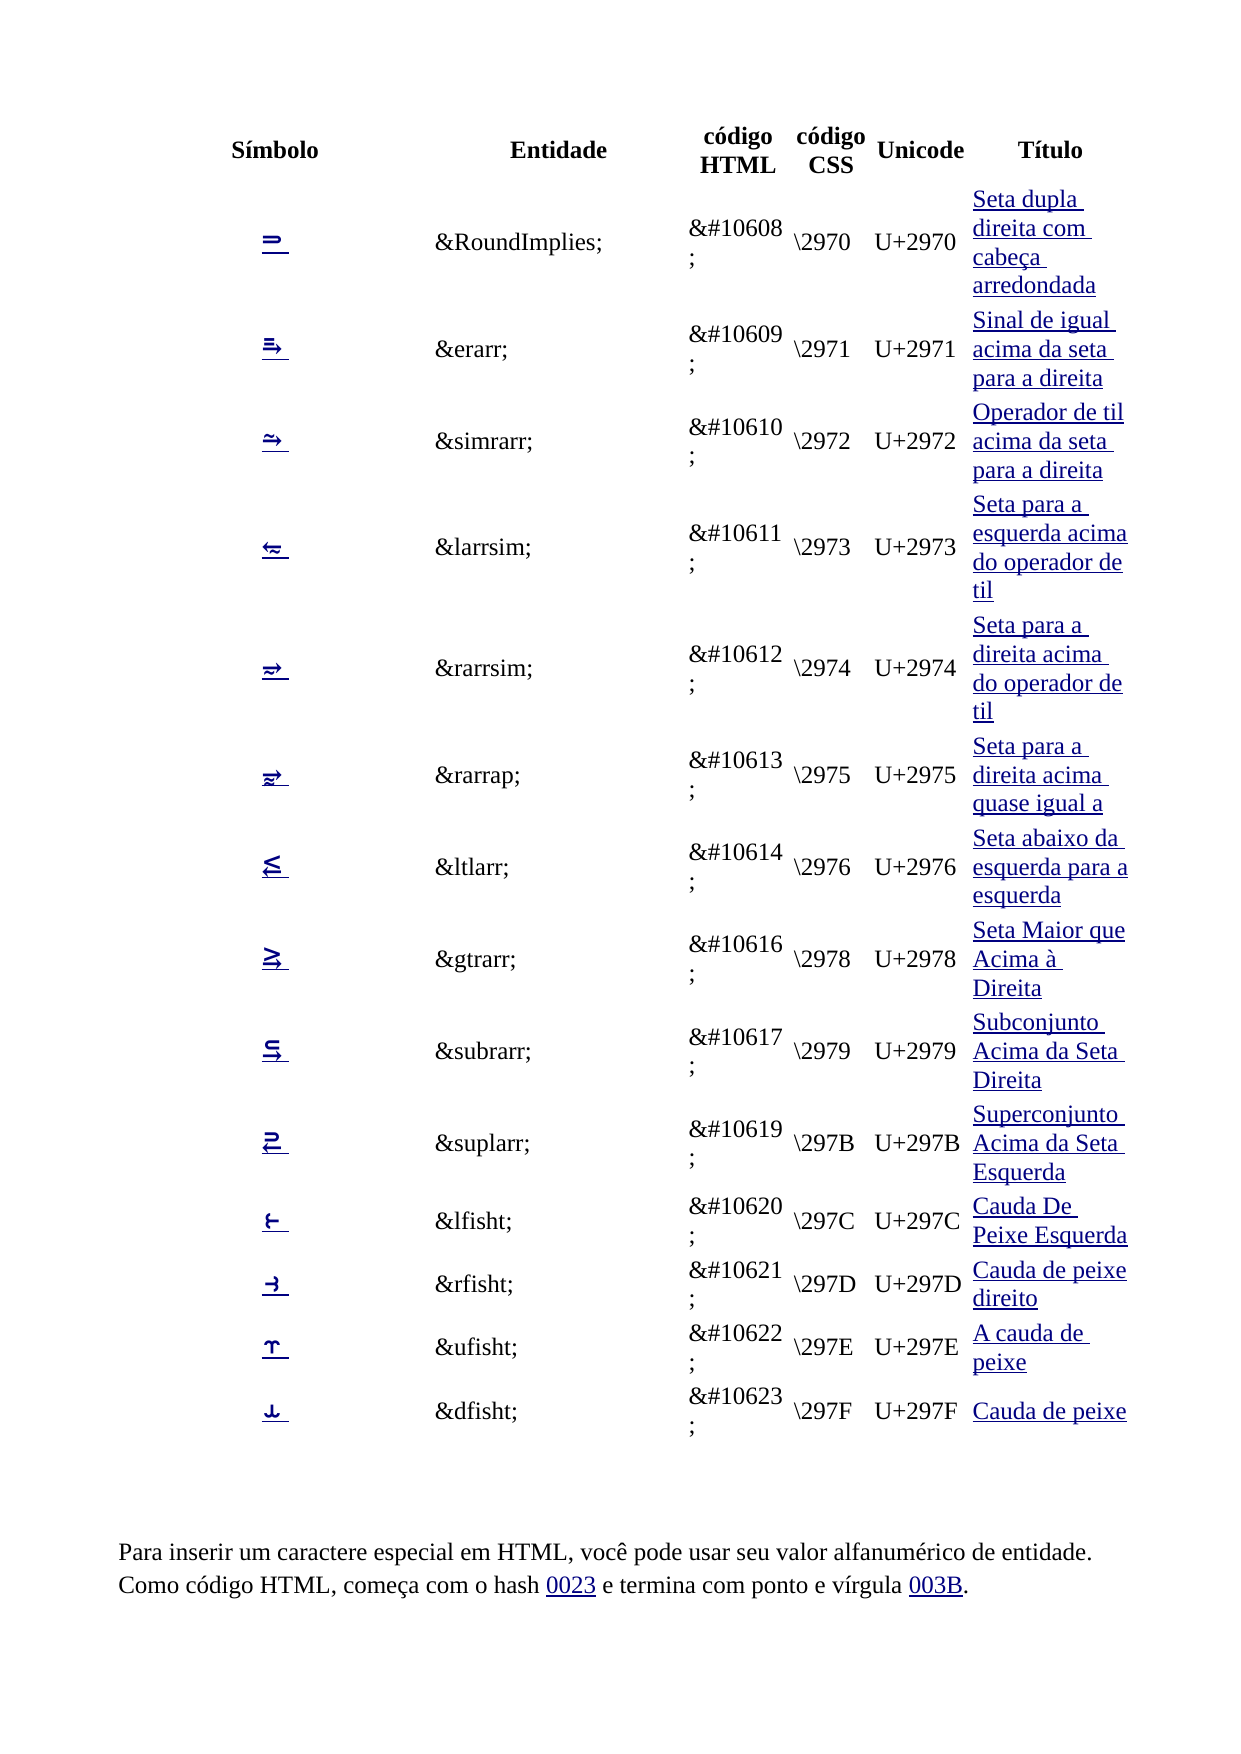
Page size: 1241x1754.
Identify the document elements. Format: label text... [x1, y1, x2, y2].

table_cell Cauda de peixe direito [970, 1252, 1131, 1315]
table_cell Superconjunto Acima da Seta Esquerda [970, 1096, 1131, 1188]
table_cell ⥱ [118, 302, 432, 394]
table_cell U+297E [871, 1315, 969, 1378]
text Para inserir um caractere especial em HTML, você pode usar seu valor alfanumérico de entidade. Como código HTML, começa com o hash 0023 e termina com ponto e vírgula 003B. [118, 1537, 1122, 1599]
table_cell U+2976 [871, 820, 969, 912]
table_header Símbolo [118, 118, 432, 181]
table_cell ⥸ [118, 912, 432, 1004]
table_cell ⥶ [118, 820, 432, 912]
table_cell &RoundImplies; [432, 181, 685, 302]
table_cell &#10622; [685, 1315, 791, 1378]
table_cell &#10616; [685, 912, 791, 1004]
table_cell &#10613; [685, 728, 791, 820]
table_cell ⥲ [118, 394, 432, 486]
table_header código CSS [791, 118, 871, 181]
table_cell \2978 [791, 912, 871, 1004]
table_cell Seta abaixo da esquerda para a esquerda [970, 820, 1131, 912]
table_cell ⥳ [118, 486, 432, 607]
table_cell U+2974 [871, 607, 969, 728]
table_cell ⥵ [118, 728, 432, 820]
table_cell Cauda De Peixe Esquerda [970, 1189, 1131, 1252]
table_cell Seta para a direita acima quase igual a [970, 728, 1131, 820]
table_cell \297F [791, 1379, 871, 1442]
table_cell \2979 [791, 1004, 871, 1096]
table_cell ⥰ [118, 181, 432, 302]
table_cell \2976 [791, 820, 871, 912]
table_cell U+297F [871, 1379, 969, 1442]
table_cell &lfisht; [432, 1189, 685, 1252]
table_cell &#10611; [685, 486, 791, 607]
table_cell &simrarr; [432, 394, 685, 486]
table_cell U+2972 [871, 394, 969, 486]
table_cell &ltlarr; [432, 820, 685, 912]
table_cell \297E [791, 1315, 871, 1378]
table_cell &#10614; [685, 820, 791, 912]
table_cell &#10619; [685, 1096, 791, 1188]
table_cell &#10610; [685, 394, 791, 486]
table_cell &larrsim; [432, 486, 685, 607]
table_cell U+2970 [871, 181, 969, 302]
table_cell Seta Maior que Acima à Direita [970, 912, 1131, 1004]
table_cell ⥾ [118, 1315, 432, 1378]
table_cell &#10621; [685, 1252, 791, 1315]
table_cell U+2975 [871, 728, 969, 820]
table_cell &rarrap; [432, 728, 685, 820]
table_cell \2972 [791, 394, 871, 486]
table_cell \2971 [791, 302, 871, 394]
table_cell &#10609; [685, 302, 791, 394]
table_cell &#10617; [685, 1004, 791, 1096]
table_cell U+297B [871, 1096, 969, 1188]
table_cell &suplarr; [432, 1096, 685, 1188]
table_cell Cauda de peixe [970, 1379, 1131, 1442]
table_cell &#10620; [685, 1189, 791, 1252]
table_cell Seta para a esquerda acima do operador de til [970, 486, 1131, 607]
table_cell &#10623; [685, 1379, 791, 1442]
table_cell Subconjunto Acima da Seta Direita [970, 1004, 1131, 1096]
table_cell ⥹ [118, 1004, 432, 1096]
table_cell &#10608; [685, 181, 791, 302]
table_cell U+2979 [871, 1004, 969, 1096]
table_cell &ufisht; [432, 1315, 685, 1378]
table_cell \2970 [791, 181, 871, 302]
table_cell \2973 [791, 486, 871, 607]
table_cell &erarr; [432, 302, 685, 394]
table_cell A cauda de peixe [970, 1315, 1131, 1378]
table_cell ⥻ [118, 1096, 432, 1188]
table_header Unicode [871, 118, 969, 181]
table_header código HTML [685, 118, 791, 181]
table_cell \297D [791, 1252, 871, 1315]
table_cell \297B [791, 1096, 871, 1188]
table_cell &rarrsim; [432, 607, 685, 728]
table_cell Operador de til acima da seta para a direita [970, 394, 1131, 486]
table_cell U+297C [871, 1189, 969, 1252]
table_header Entidade [432, 118, 685, 181]
table_cell U+2971 [871, 302, 969, 394]
table_cell \2975 [791, 728, 871, 820]
table_cell U+297D [871, 1252, 969, 1315]
table_cell &dfisht; [432, 1379, 685, 1442]
table_cell Seta dupla direita com cabeça arredondada [970, 181, 1131, 302]
table_cell &rfisht; [432, 1252, 685, 1315]
table_cell &subrarr; [432, 1004, 685, 1096]
table_cell \297C [791, 1189, 871, 1252]
table_cell Sinal de igual acima da seta para a direita [970, 302, 1131, 394]
table_cell U+2978 [871, 912, 969, 1004]
table_cell Seta para a direita acima do operador de til [970, 607, 1131, 728]
table_cell ⥽ [118, 1252, 432, 1315]
table_cell &gtrarr; [432, 912, 685, 1004]
table_cell \2974 [791, 607, 871, 728]
table_cell &#10612; [685, 607, 791, 728]
table_cell ⥿ [118, 1379, 432, 1442]
table_cell U+2973 [871, 486, 969, 607]
table_cell ⥴ [118, 607, 432, 728]
table_cell ⥼ [118, 1189, 432, 1252]
table_header Título [970, 118, 1131, 181]
